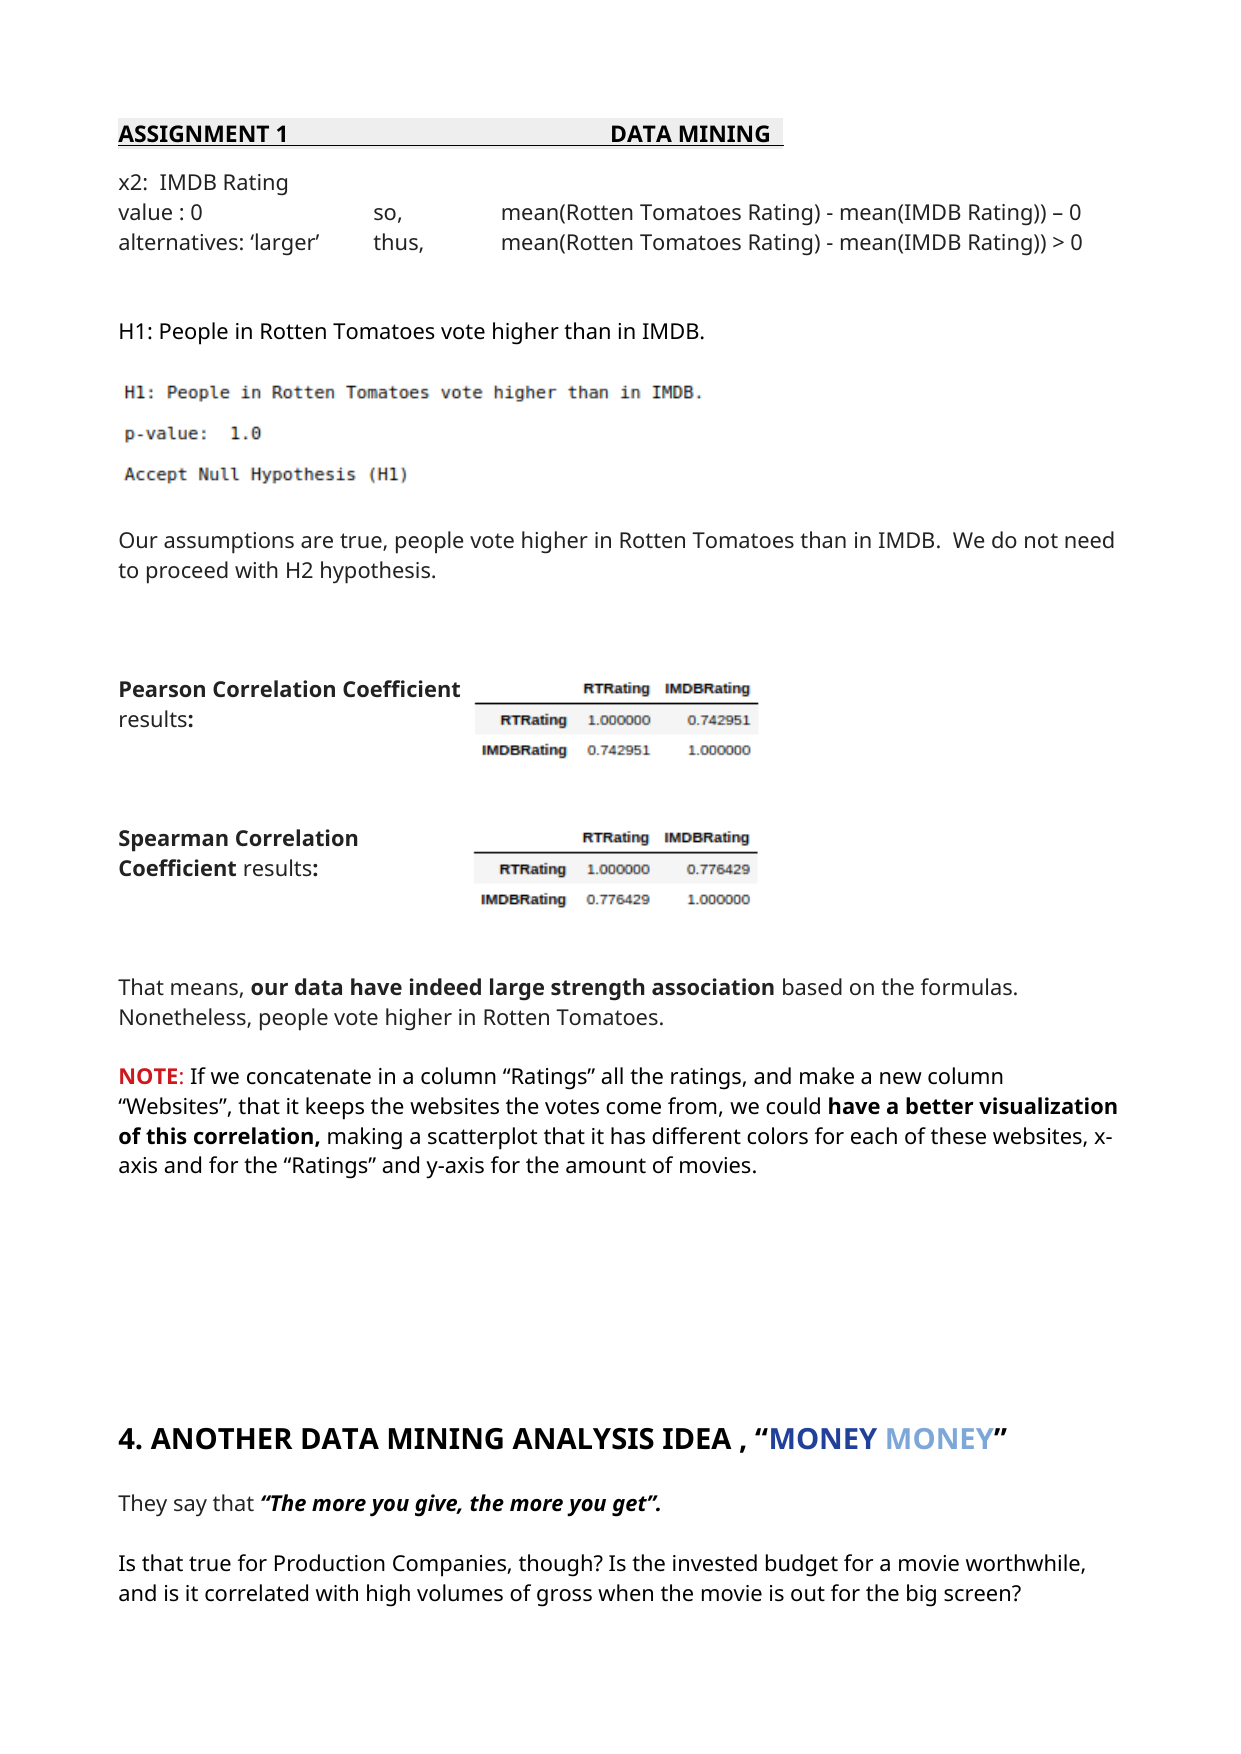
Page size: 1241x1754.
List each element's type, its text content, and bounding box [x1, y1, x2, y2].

text H1: People in Rotten Tomatoes vote higher than in IMDB. [118, 316, 1122, 346]
text [772, 823, 1122, 882]
text value : 0 so, mean(Rotten Tomatoes Rating) - mean(IMDB Rating)) – 0 [118, 197, 1122, 227]
text Our assumptions are true, people vote higher in Rotten Tomatoes than in IMDB. We do not need to proceed with H2 hypothesis. [118, 525, 1122, 584]
text Spearman Correlation Coefficient results: [118, 823, 468, 882]
text [771, 674, 1122, 733]
text x2: IMDB Rating [118, 167, 1122, 197]
text 4. ANOTHER DATA MINING ANALYSIS IDEA , “MONEY MONEY” [118, 1419, 1122, 1458]
picture [469, 673, 771, 771]
text Pearson Correlation Coefficient results: [118, 674, 469, 733]
picture [115, 376, 744, 501]
picture [468, 822, 772, 922]
text NOTE: If we concatenate in a column “Ratings” all the ratings, and make a new column “Websites”, that it keeps the websites the votes come from, we could have a better visualization of this correlation, making a scatterplot that it has different colors for each of these websites, x-axis and for the “Ratings” and y-axis for the amount of movies. [118, 1061, 1122, 1180]
text That means, our data have indeed large strength association based on the formulas. Nonetheless, people vote higher in Rotten Tomatoes. [118, 972, 1122, 1031]
text Is that true for Production Companies, though? Is the invested budget for a movie worthwhile, and is it correlated with high volumes of gross when the movie is out for the big screen? [118, 1548, 1122, 1607]
text alternatives: ‘larger’ thus, mean(Rotten Tomatoes Rating) - mean(IMDB Rating)) > 0 [118, 227, 1122, 257]
text They say that “The more you give, the more you get”. [118, 1488, 1122, 1518]
